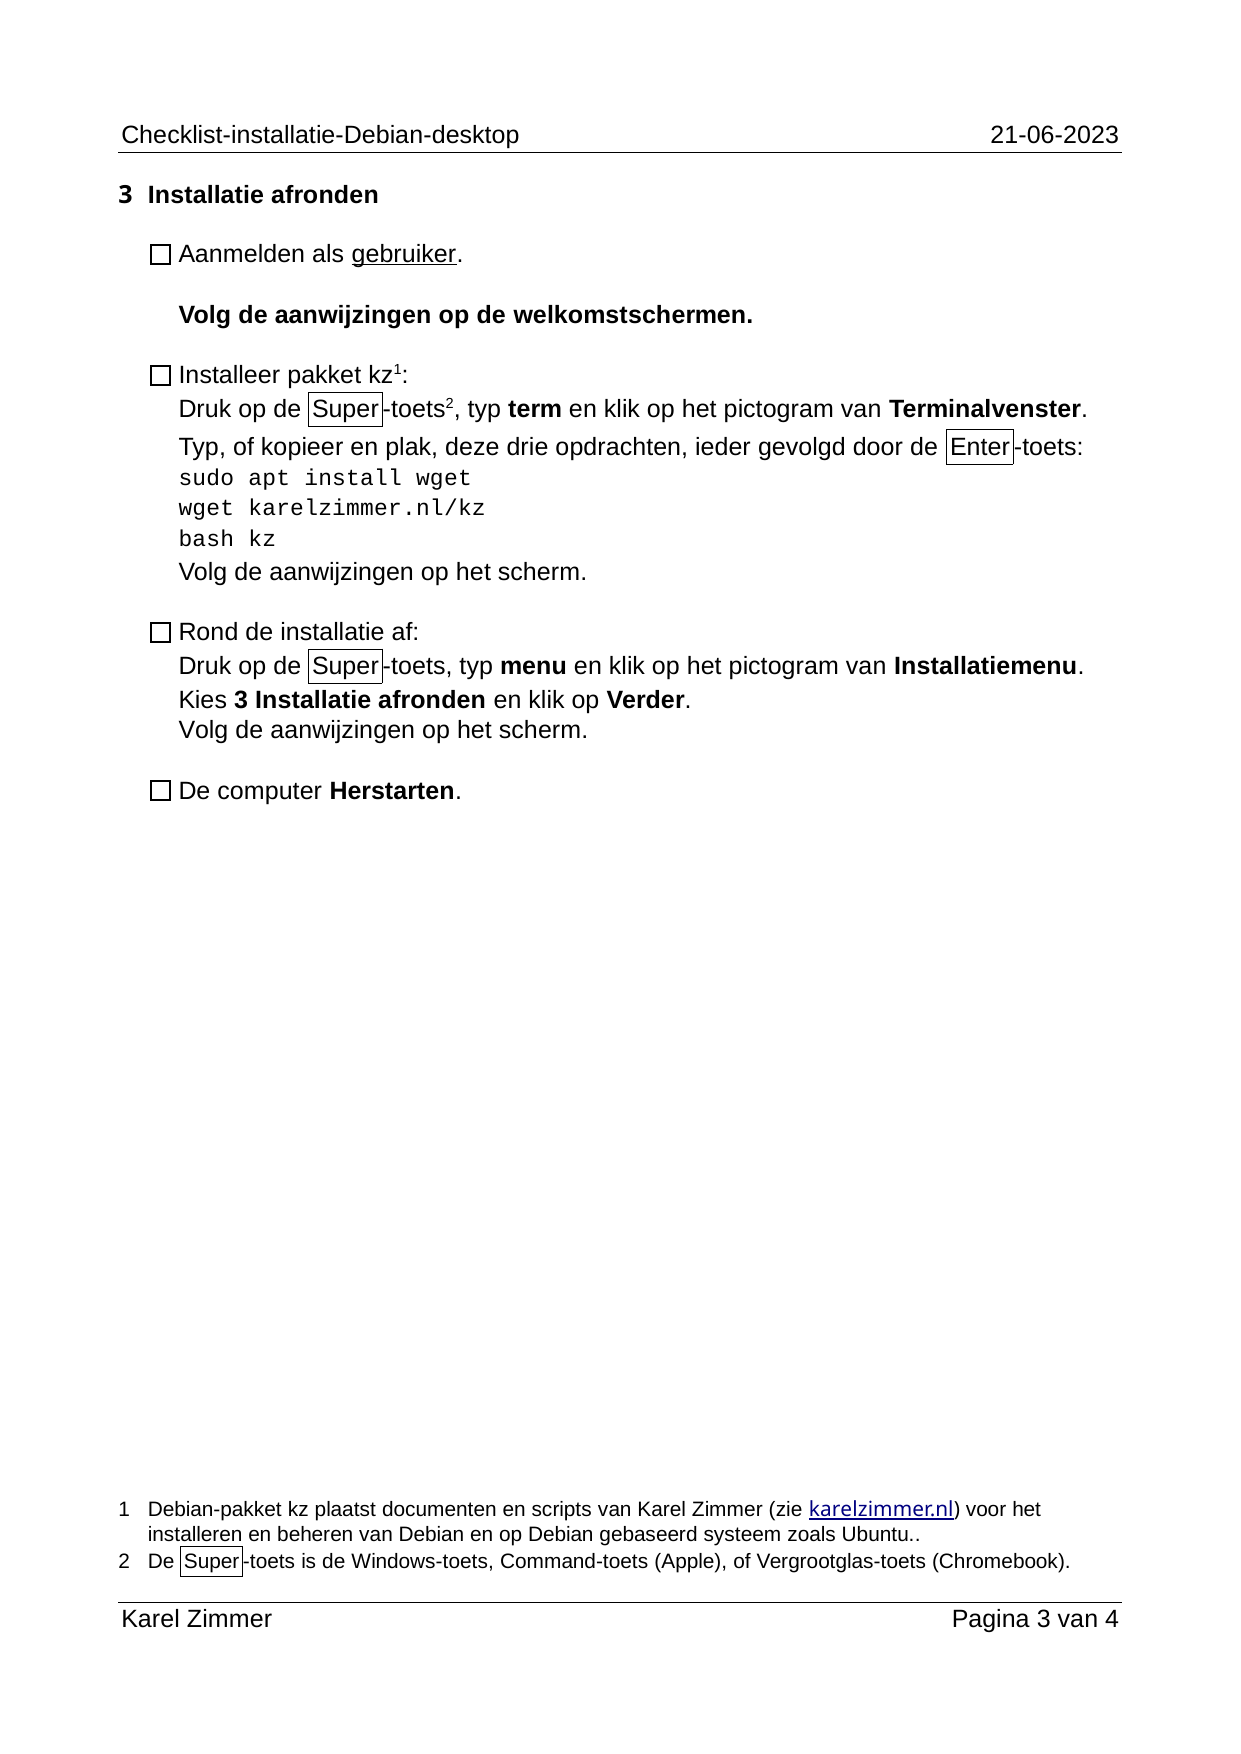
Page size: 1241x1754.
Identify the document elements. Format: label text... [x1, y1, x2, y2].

table_cell [177, 330, 1122, 360]
table_cell [142, 269, 177, 300]
table_cell [118, 617, 142, 647]
table_cell [118, 715, 142, 745]
table_cell [142, 587, 177, 617]
table_cell [177, 587, 1122, 617]
table_cell [142, 465, 177, 496]
table_cell [118, 556, 142, 587]
table_cell [142, 526, 177, 556]
table_cell [118, 300, 142, 330]
table_cell [142, 391, 177, 428]
table_cell [118, 745, 142, 776]
table_cell [142, 300, 177, 330]
table_cell [118, 496, 142, 526]
table_cell [177, 269, 1122, 300]
table_header [118, 239, 142, 269]
table_cell [142, 647, 177, 685]
table_cell Kies 3 Installatie afronden en klik op Verder. [177, 685, 1122, 715]
table_cell Installeer pakket kz: [177, 360, 1122, 391]
table_cell [142, 330, 177, 360]
table_cell Volg de aanwijzingen op de welkomstschermen. [177, 300, 1122, 330]
table_cell Volg de aanwijzingen op het scherm. [177, 556, 1122, 587]
table_cell Druk op de Super-toets, typ term en klik op het pictogram van Terminalvenster. [177, 391, 1122, 428]
table_cell [118, 360, 142, 391]
table_cell Volg de aanwijzingen op het scherm. [177, 715, 1122, 745]
table_cell De computer Herstarten. [177, 776, 1122, 806]
table_cell [142, 428, 177, 465]
table_cell [118, 465, 142, 496]
table_cell [118, 269, 142, 300]
table_cell [142, 360, 177, 391]
table_cell Rond de installatie af: [177, 617, 1122, 647]
table_cell [142, 617, 177, 647]
table_cell [118, 330, 142, 360]
table_cell [118, 391, 142, 428]
table_header Aanmelden als gebruiker. [177, 239, 1122, 269]
table_cell [118, 526, 142, 556]
table_cell [142, 496, 177, 526]
table_cell wget karelzimmer.nl/kz [177, 496, 1122, 526]
table_cell [177, 745, 1122, 776]
table_cell [142, 776, 177, 806]
table_cell sudo apt install wget [177, 465, 1122, 496]
table_cell Druk op de Super-toets, typ menu en klik op het pictogram van Installatiemenu. [177, 647, 1122, 685]
table_cell [118, 647, 142, 685]
table_cell bash kz [177, 526, 1122, 556]
table_cell [142, 715, 177, 745]
table_cell [118, 428, 142, 465]
table_cell [142, 556, 177, 587]
list Installatie afronden [118, 177, 1122, 211]
table_cell [118, 776, 142, 806]
table_cell [118, 587, 142, 617]
table_header [142, 239, 177, 269]
table_cell [142, 745, 177, 776]
table_cell [118, 685, 142, 715]
table_cell [142, 685, 177, 715]
table_cell Typ, of kopieer en plak, deze drie opdrachten, ieder gevolgd door de Enter-toets: [177, 428, 1122, 465]
